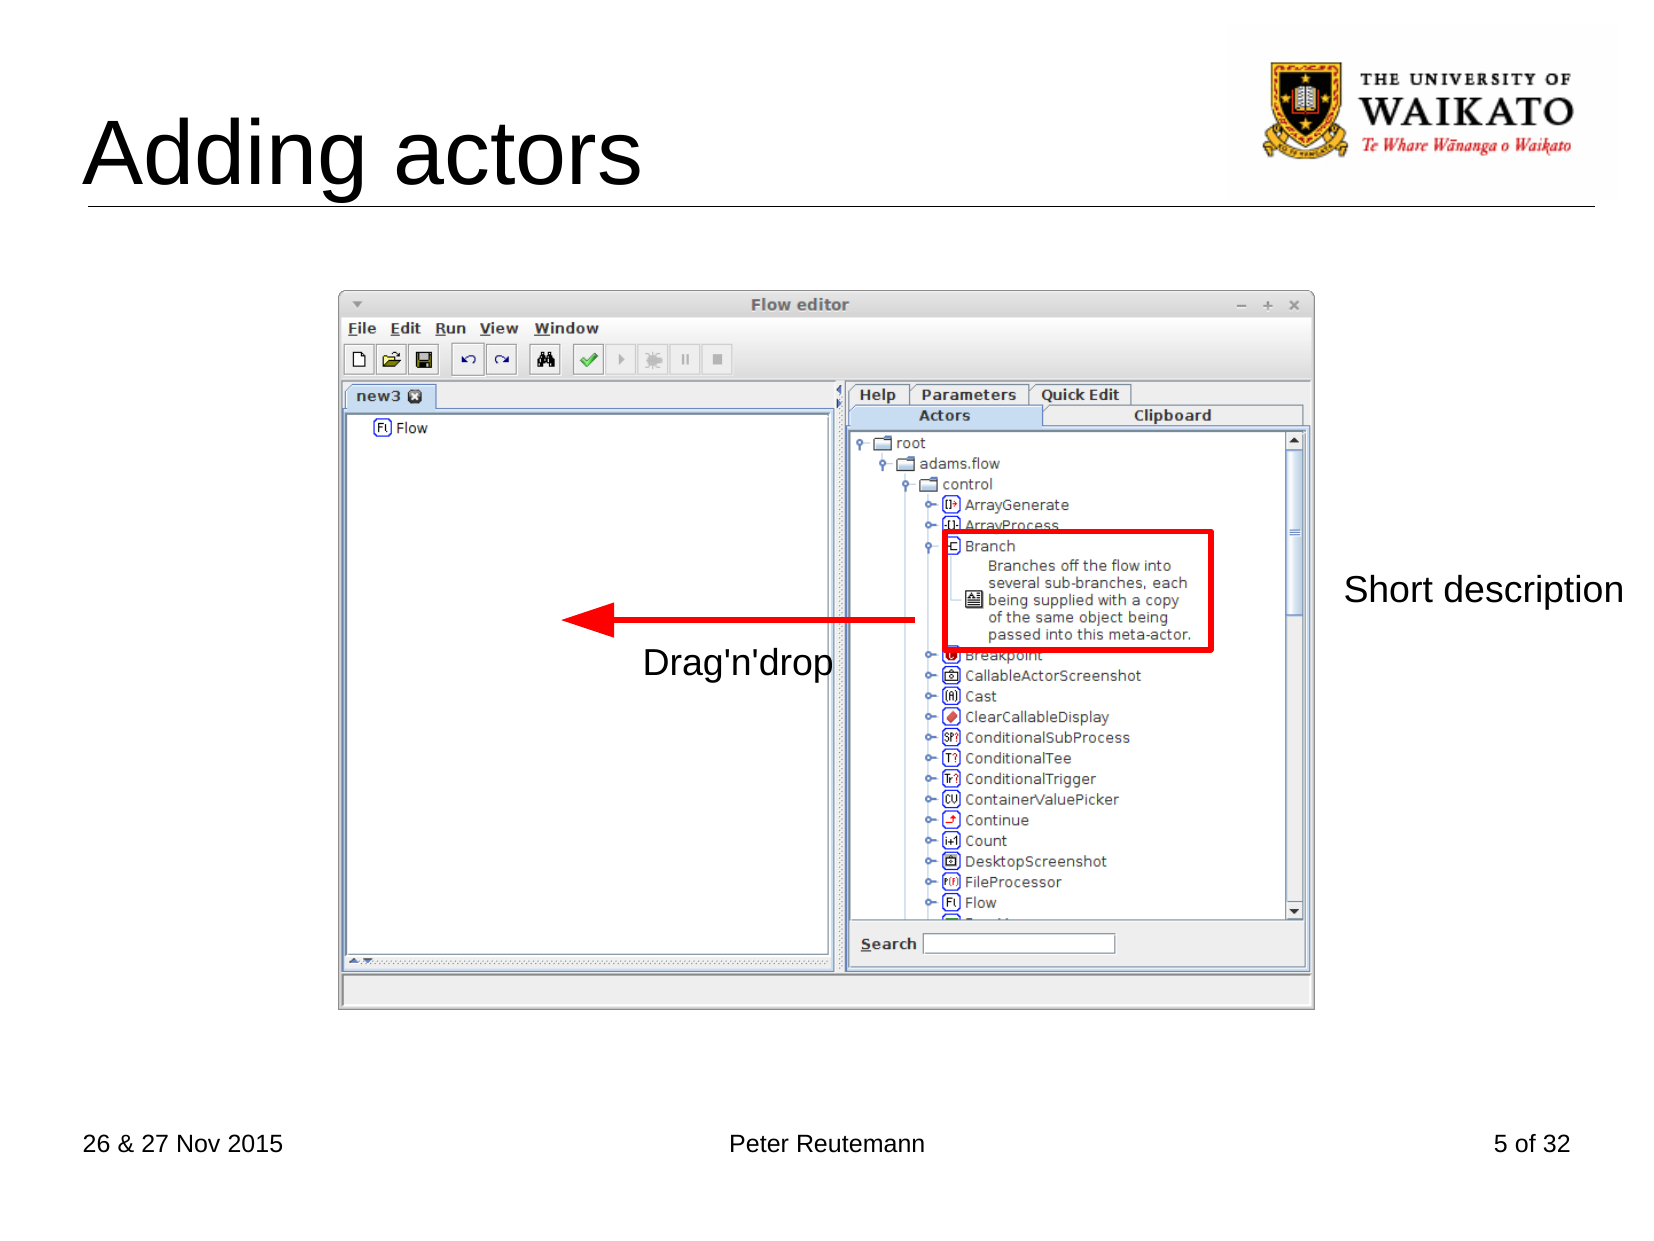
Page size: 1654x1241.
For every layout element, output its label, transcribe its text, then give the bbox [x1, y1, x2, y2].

text_box Short description [1328, 561, 1640, 618]
title Adding actors [82, 49, 1571, 257]
picture [1228, 24, 1619, 201]
picture [338, 290, 1315, 1010]
